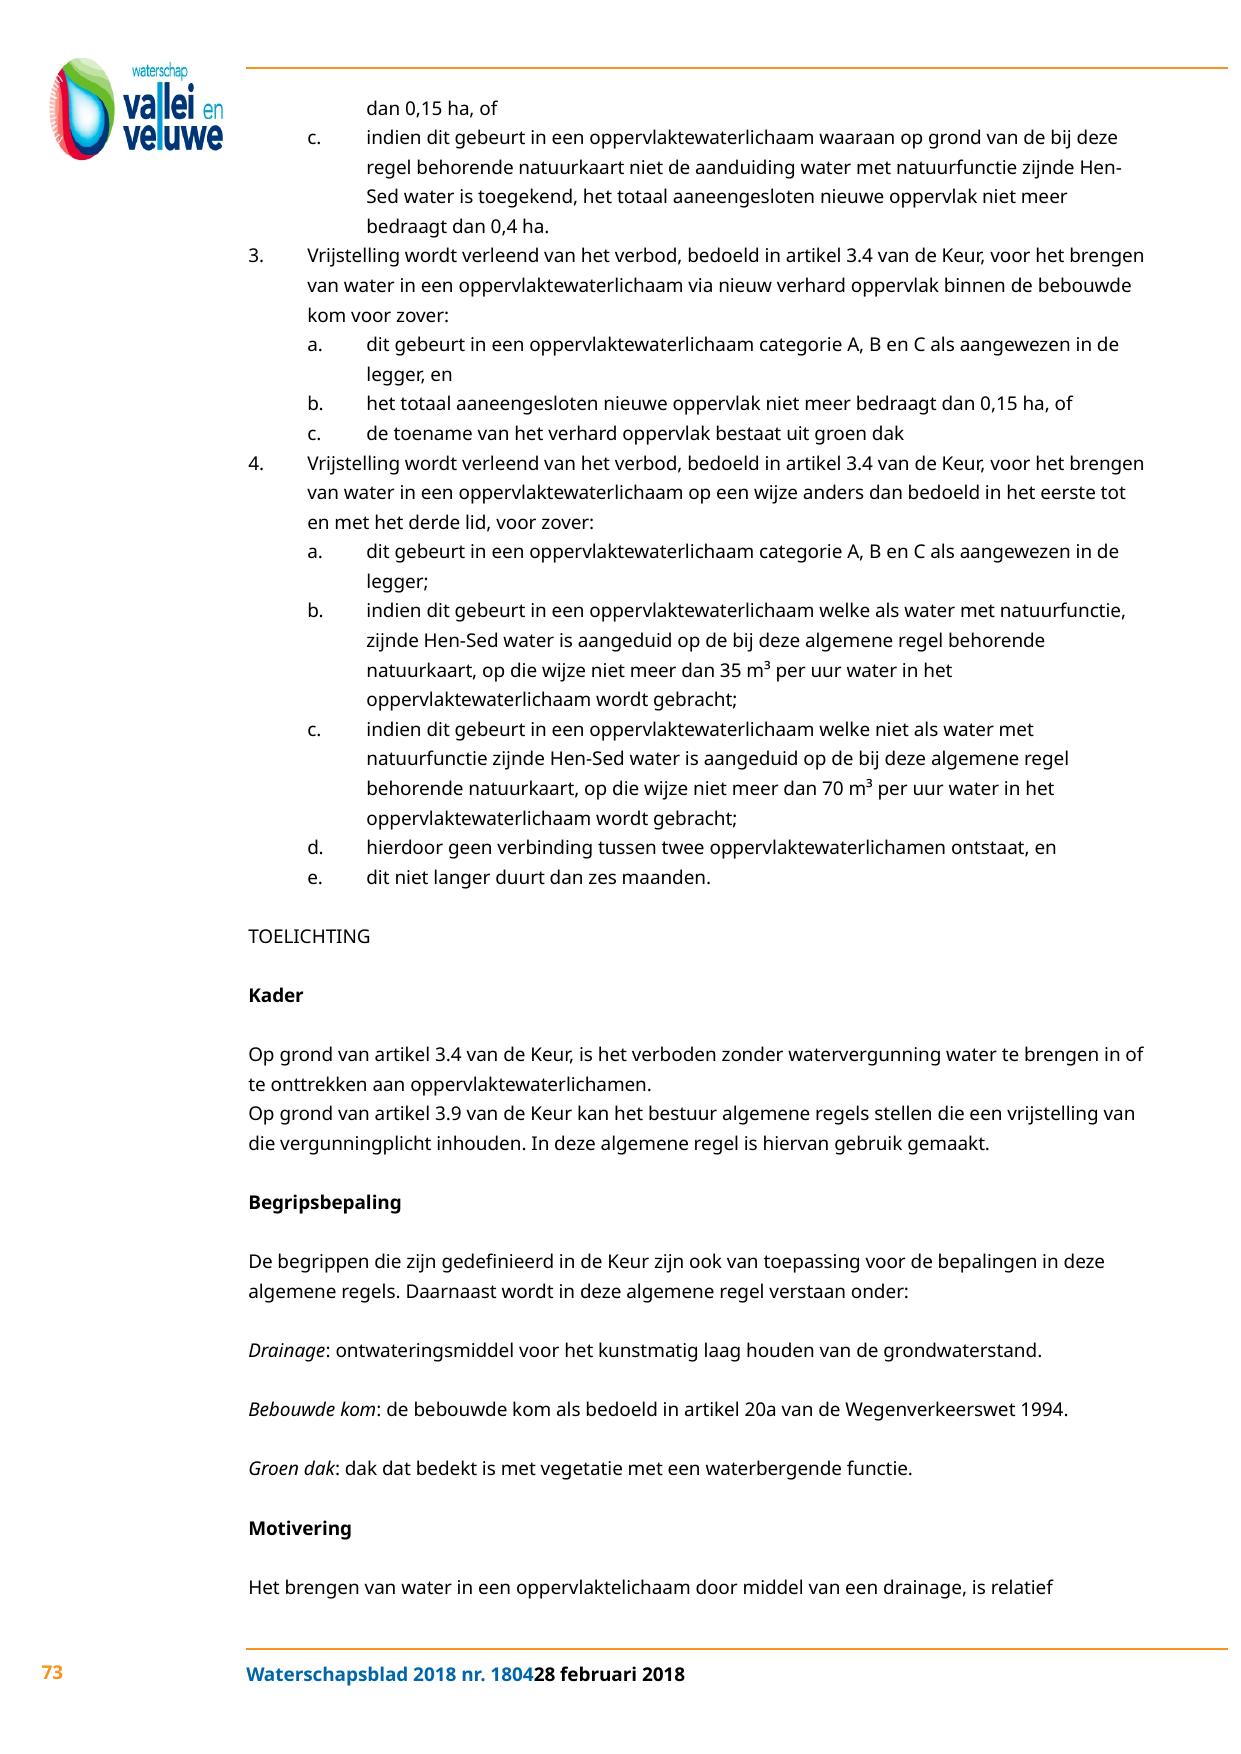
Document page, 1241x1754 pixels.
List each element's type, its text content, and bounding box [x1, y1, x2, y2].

text Het brengen van water in een oppervlaktelichaam door middel van een drainage, is relatief [248, 1574, 1152, 1600]
picture [41, 47, 231, 172]
list het totaal aaneengesloten nieuwe oppervlak niet meer bedraagt dan 0,15 ha, of [307, 391, 1152, 416]
text Op grond van artikel 3.9 van de Keur kan het bestuur algemene regels stellen die een vrijstelling van die vergunningplicht inhouden. In deze algemene regel is hiervan gebruik gemaakt. [248, 1101, 1152, 1156]
list Vrijstelling wordt verleend van het verbod, bedoeld in artikel 3.4 van de Keur, voor het brengen van water in een oppervlaktewaterlichaam via nieuw verhard oppervlak binnen de bebouwde kom voor zover: [248, 243, 1152, 328]
text Motivering [248, 1515, 1152, 1541]
list dan 0,15 ha, of [307, 95, 1152, 121]
list hierdoor geen verbinding tussen twee oppervlaktewaterlichamen ontstaat, en [307, 834, 1152, 860]
text Drainage: ontwateringsmiddel voor het kunstmatig laag houden van de grondwaterstand. [248, 1337, 1152, 1363]
list dit gebeurt in een oppervlaktewaterlichaam categorie A, B en C als aangewezen in de legger; [307, 538, 1152, 594]
list de toename van het verhard oppervlak bestaat uit groen dak [307, 420, 1152, 446]
list dit niet langer duurt dan zes maanden. [307, 864, 1152, 890]
list indien dit gebeurt in een oppervlaktewaterlichaam welke als water met natuurfunctie, zijnde Hen-Sed water is aangeduid op de bij deze algemene regel behorende natuurkaart, op die wijze niet meer dan 35 m³ per uur water in het oppervlaktewaterlichaam wordt gebracht; [307, 598, 1152, 712]
text Bebouwde kom: de bebouwde kom als bedoeld in artikel 20a van de Wegenverkeerswet 1994. [248, 1396, 1152, 1422]
text Groen dak: dak dat bedekt is met vegetatie met een waterbergende functie. [248, 1456, 1152, 1481]
text TOELICHTING [248, 923, 1152, 949]
list dit gebeurt in een oppervlaktewaterlichaam categorie A, B en C als aangewezen in de legger, en [307, 331, 1152, 387]
list Vrijstelling wordt verleend van het verbod, bedoeld in artikel 3.4 van de Keur, voor het brengen van water in een oppervlaktewaterlichaam op een wijze anders dan bedoeld in het eerste tot en met het derde lid, voor zover: [248, 450, 1152, 535]
text Kader [248, 982, 1152, 1008]
list indien dit gebeurt in een oppervlaktewaterlichaam waaraan op grond van de bij deze regel behorende natuurkaart niet de aanduiding water met natuurfunctie zijnde Hen-Sed water is toegekend, het totaal aaneengesloten nieuwe oppervlak niet meer bedraagt dan 0,4 ha. [307, 124, 1152, 239]
text Begripsbepaling [248, 1189, 1152, 1215]
text De begrippen die zijn gedefinieerd in de Keur zijn ook van toepassing voor de bepalingen in deze algemene regels. Daarnaast wordt in deze algemene regel verstaan onder: [248, 1248, 1152, 1304]
list indien dit gebeurt in een oppervlaktewaterlichaam welke niet als water met natuurfunctie zijnde Hen-Sed water is aangeduid op de bij deze algemene regel behorende natuurkaart, op die wijze niet meer dan 70 m³ per uur water in het oppervlaktewaterlichaam wordt gebracht; [307, 716, 1152, 831]
text Op grond van artikel 3.4 van de Keur, is het verboden zonder watervergunning water te brengen in of te onttrekken aan oppervlaktewaterlichamen. [248, 1041, 1152, 1097]
